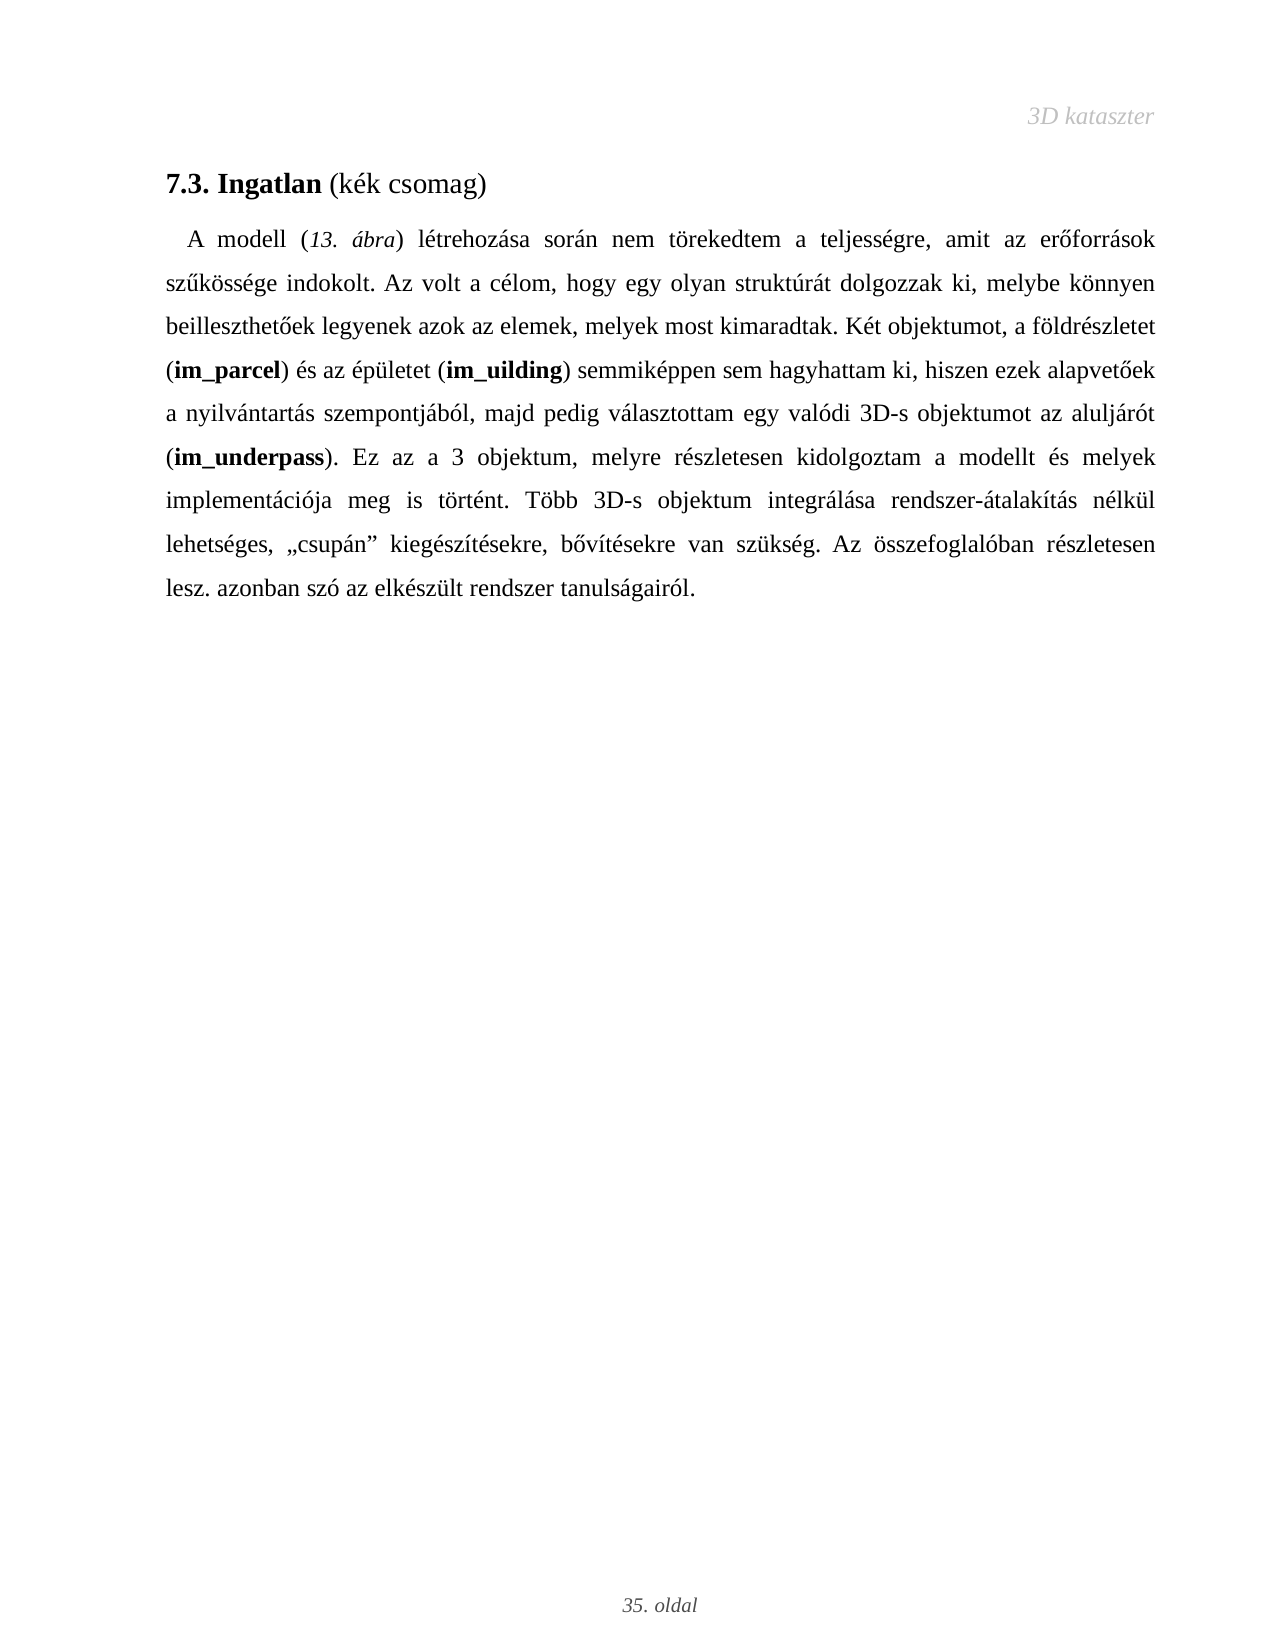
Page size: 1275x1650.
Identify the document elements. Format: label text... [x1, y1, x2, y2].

text A modell (13. ábra) létrehozása során nem törekedtem a teljességre, amit az erőforrások szűkössége indokolt. Az volt a célom, hogy egy olyan struktúrát dolgozzak ki, melybe könnyen beilleszthetőek legyenek azok az elemek, melyek most kimaradtak. Két objektumot, a földrészletet (im_parcel) és az épületet (im_uilding) semmiképpen sem hagyhattam ki, hiszen ezek alapvetőek a nyilvántartás szempontjából, majd pedig választottam egy valódi 3D-s objektumot az aluljárót (im_underpass). Ez az a 3 objektum, melyre részletesen kidolgoztam a modellt és melyek implementációja meg is történt. Több 3D-s objektum integrálása rendszer-átalakítás nélkül lehetséges, „csupán” kiegészítésekre, bővítésekre van szükség. Az összefoglalóban részletesen lesz. azonban szó az elkészült rendszer tanulságairól. [166, 224, 1156, 601]
subtitle Ingatlan (kék csomag) [166, 167, 1156, 200]
